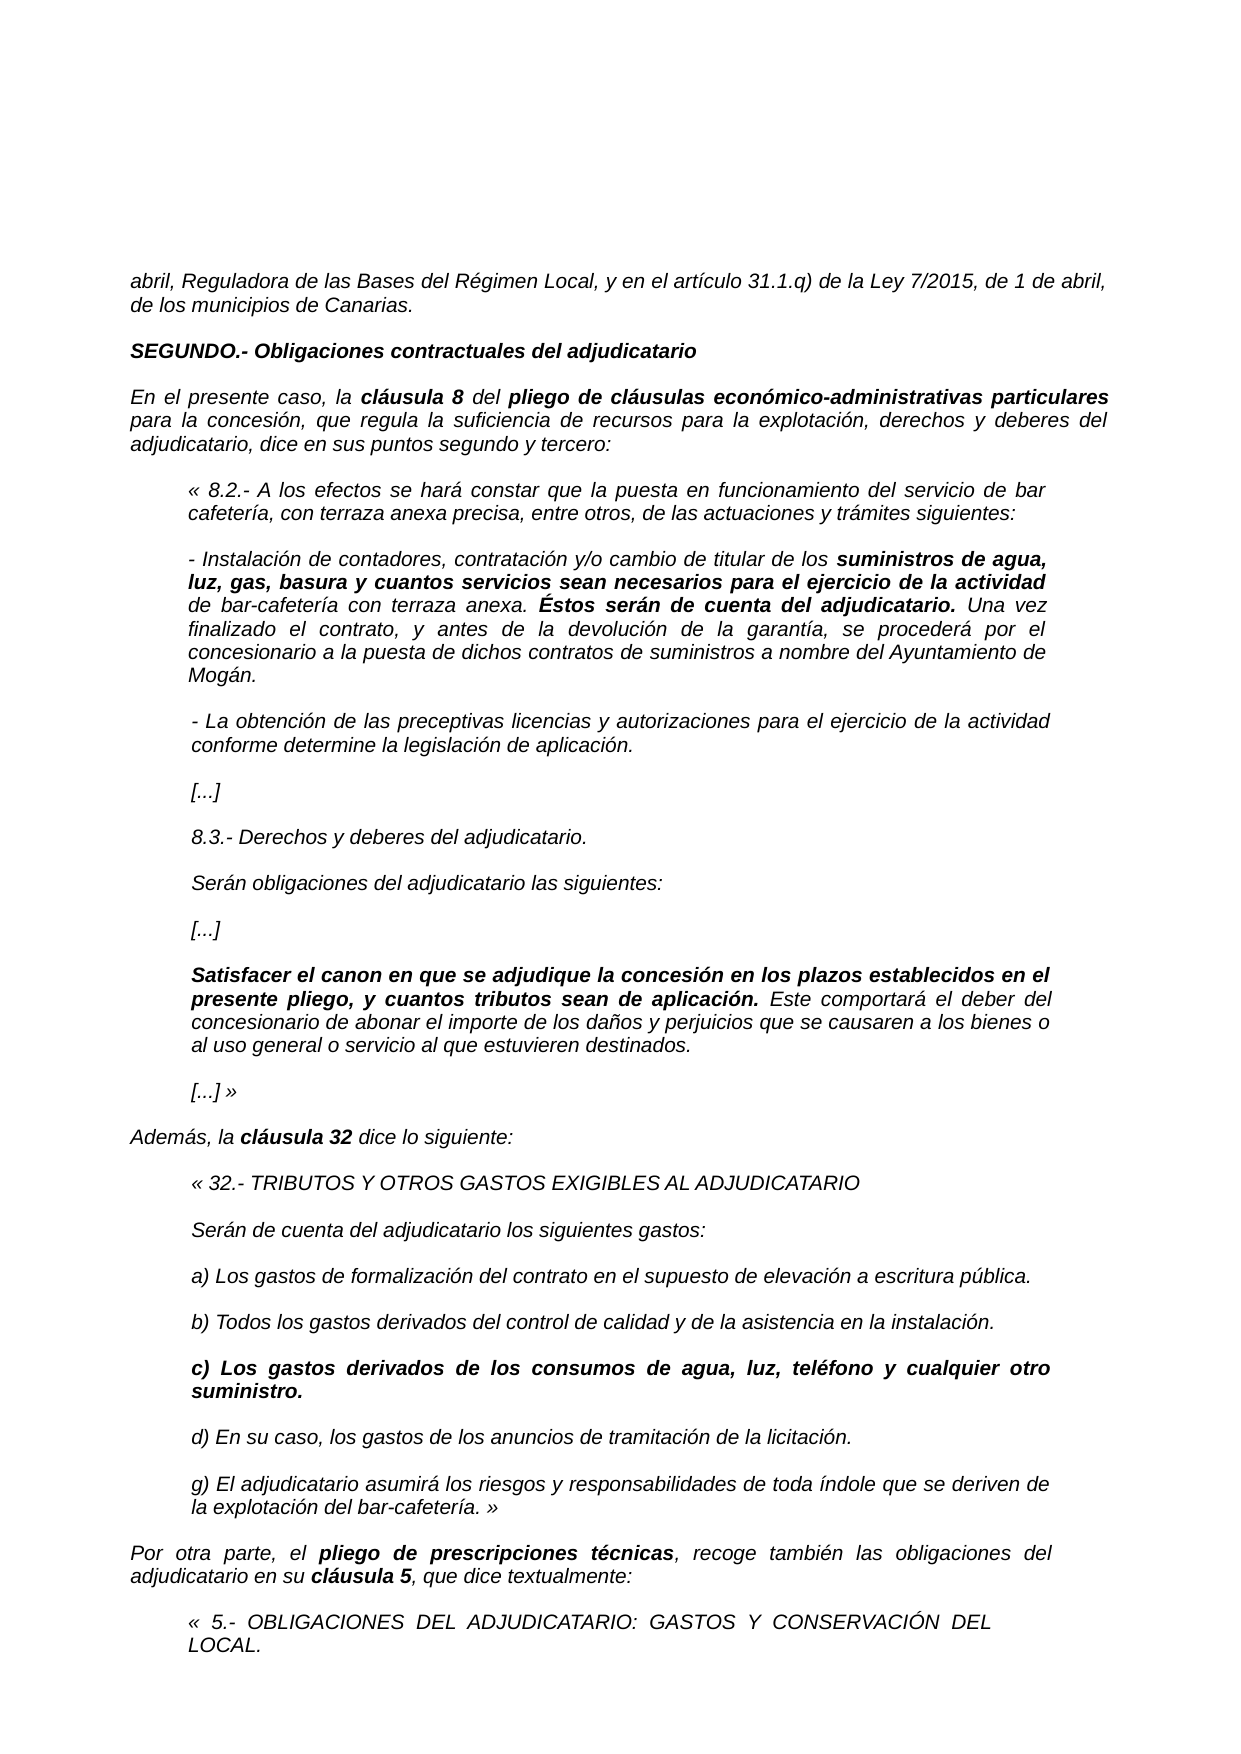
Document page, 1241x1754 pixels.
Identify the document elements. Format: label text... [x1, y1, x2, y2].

text - Instalación de contadores, contratación y/o cambio de titular de los suministros de agua, luz, gas, basura y cuantos servicios sean necesarios para el ejercicio de la actividad de bar-cafetería con terraza anexa. Éstos serán de cuenta del adjudicatario. Una vez finalizado el contrato, y antes de la devolución de la garantía, se procederá por el concesionario a la puesta de dichos contratos de suministros a nombre del Ayuntamiento de Mogán. [188, 548, 1049, 687]
text - La obtención de las preceptivas licencias y autorizaciones para el ejercicio de la actividad conforme determine la legislación de aplicación. [191, 710, 1054, 756]
text Serán obligaciones del adjudicatario las siguientes: [191, 872, 1054, 895]
text Serán de cuenta del adjudicatario los siguientes gastos: [191, 1218, 1054, 1241]
text [...] » [191, 1080, 1054, 1103]
text « 32.- TRIBUTOS Y OTROS GASTOS EXIGIBLES AL ADJUDICATARIO [191, 1172, 1054, 1195]
text SEGUNDO.- Obligaciones contractuales del adjudicatario [130, 339, 1110, 363]
text [...] [191, 918, 1054, 941]
text Satisfacer el canon en que se adjudique la concesión en los plazos establecidos en el presente pliego, y cuantos tributos sean de aplicación. Este comportará el deber del concesionario de abonar el importe de los daños y perjuicios que se causaren a los bienes o al uso general o servicio al que estuvieren destinados. [191, 964, 1054, 1057]
text a) Los gastos de formalización del contrato en el supuesto de elevación a escritura pública. [191, 1264, 1054, 1287]
text « 5.- OBLIGACIONES DEL ADJUDICATARIO: GASTOS Y CONSERVACIÓN DEL LOCAL. [188, 1611, 994, 1657]
text c) Los gastos derivados de los consumos de agua, luz, teléfono y cualquier otro suministro. [191, 1357, 1054, 1403]
text g) El adjudicatario asumirá los riesgos y responsabilidades de toda índole que se deriven de la explotación del bar-cafetería. » [191, 1472, 1054, 1518]
text Por otra parte, el pliego de prescripciones técnicas, recoge también las obligaciones del adjudicatario en su cláusula 5, que dice textualmente: [130, 1541, 1054, 1588]
text « 8.2.- A los efectos se hará constar que la puesta en funcionamiento del servicio de bar cafetería, con terraza anexa precisa, entre otros, de las actuaciones y trámites siguientes: [188, 478, 1049, 525]
text b) Todos los gastos derivados del control de calidad y de la asistencia en la instalación. [191, 1310, 1054, 1334]
text d) En su caso, los gastos de los anuncios de tramitación de la licitación. [191, 1426, 1054, 1449]
text 8.3.- Derechos y deberes del adjudicatario. [191, 825, 1054, 849]
text [...] [191, 779, 1054, 802]
text Además, la cláusula 32 dice lo siguiente: [130, 1126, 1054, 1149]
text En el presente caso, la cláusula 8 del pliego de cláusulas económico-administrativas particulares para la concesión, que regula la suficiencia de recursos para la explotación, derechos y deberes del adjudicatario, dice en sus puntos segundo y tercero: [130, 386, 1110, 455]
text abril, Reguladora de las Bases del Régimen Local, y en el artículo 31.1.q) de la Ley 7/2015, de 1 de abril, de los municipios de Canarias. [130, 270, 1110, 317]
